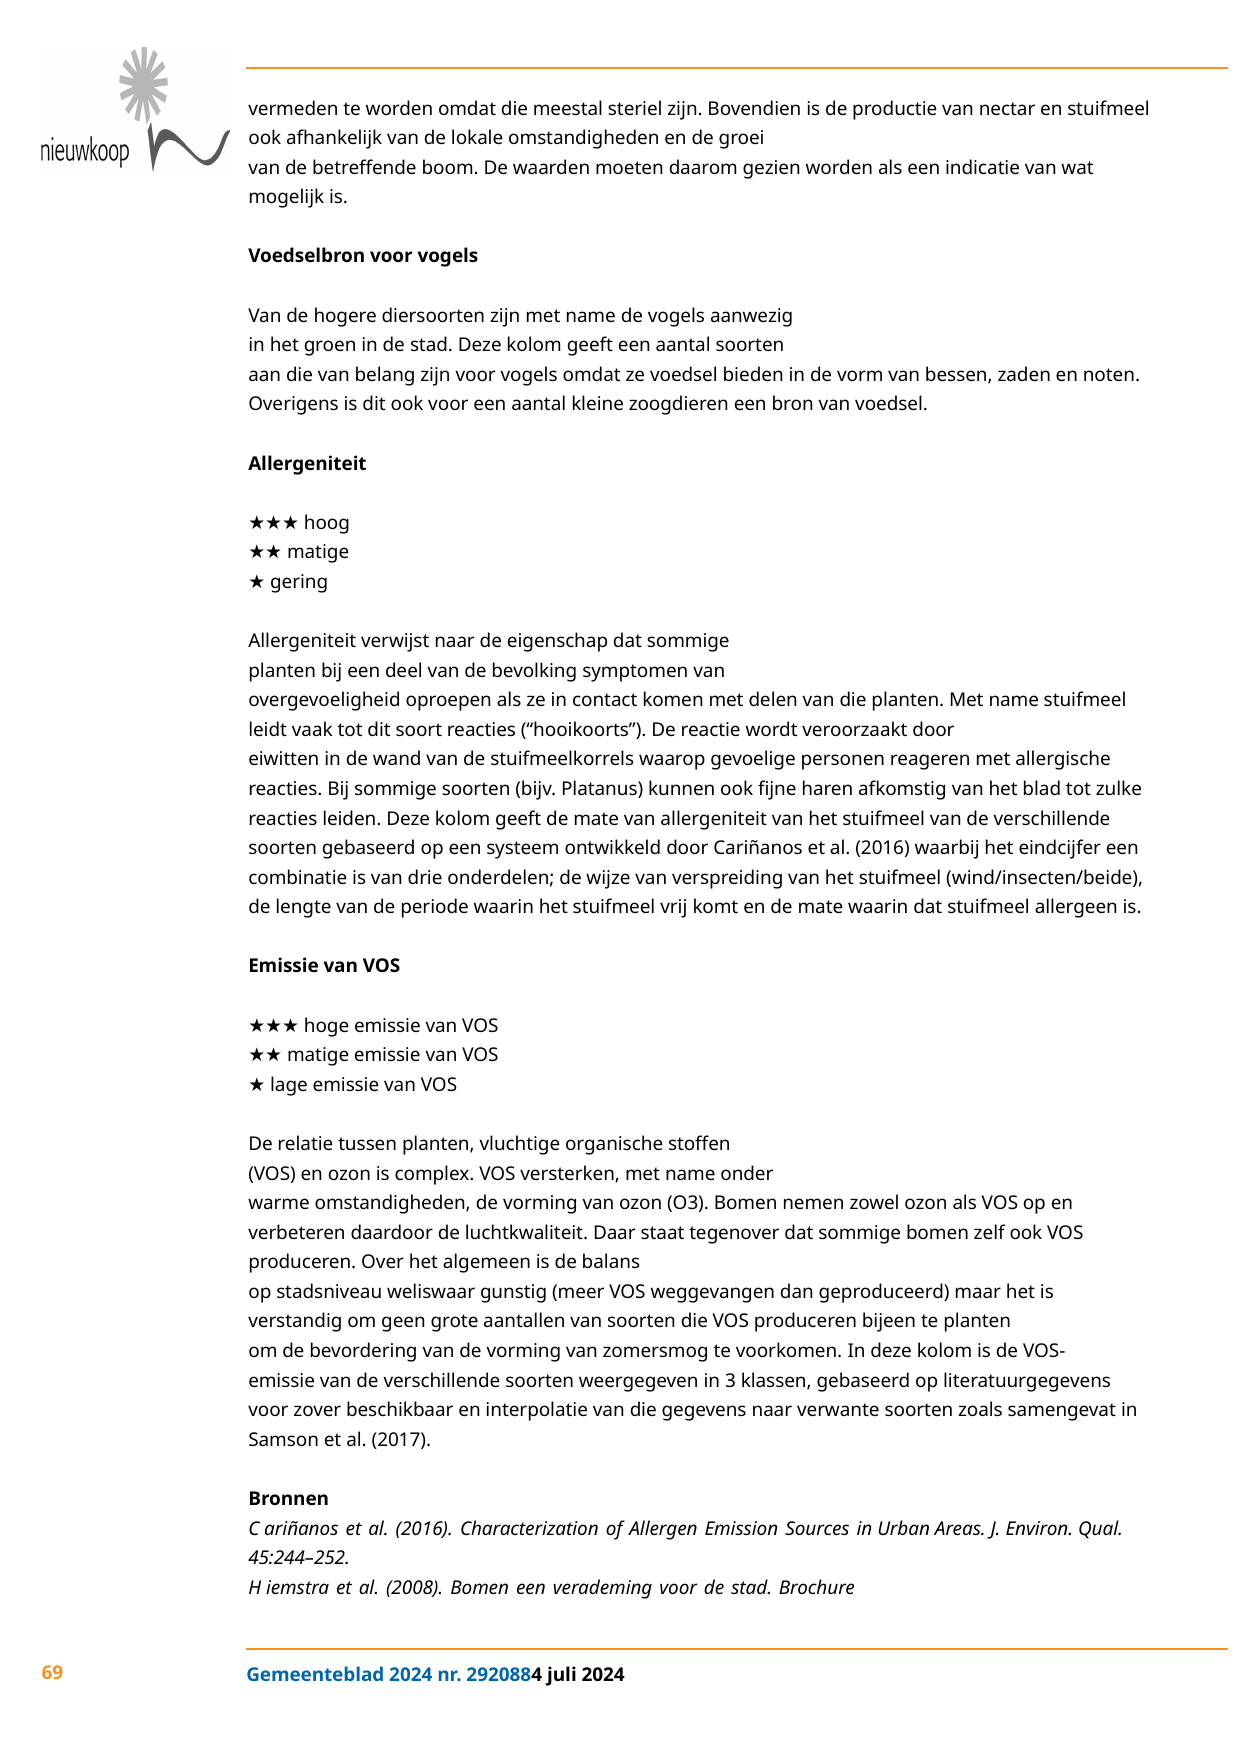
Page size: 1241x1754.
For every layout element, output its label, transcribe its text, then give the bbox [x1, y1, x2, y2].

picture [41, 47, 231, 172]
text ★★★ hoog [248, 509, 1152, 535]
text ★ lage emissie van VOS [248, 1071, 1152, 1097]
text vermeden te worden omdat die meestal steriel zijn. Bovendien is de productie van nectar en stuifmeel ook afhankelijk van de lokale omstandigheden en de groei van de betreffende boom. De waarden moeten daarom gezien worden als een indicatie van wat mogelijk is. [248, 95, 1152, 209]
text ★★ matige [248, 538, 1152, 564]
text ★★★ hoge emissie van VOS [248, 1012, 1152, 1038]
text ★★ matige emissie van VOS [248, 1041, 1152, 1067]
text C ariñanos et al. (2016). Characterization of Allergen Emission Sources in Urban Areas. J. Environ. Qual. 45:244–252. [248, 1515, 1152, 1570]
text Bronnen [248, 1485, 1152, 1511]
text Allergeniteit [248, 450, 1152, 476]
text H iemstra et al. (2008). Bomen een verademing voor de stad. Brochure [248, 1574, 1152, 1600]
text Voedselbron voor vogels [248, 243, 1152, 268]
text Allergeniteit verwijst naar de eigenschap dat sommige planten bij een deel van de bevolking symptomen van overgevoeligheid oproepen als ze in contact komen met delen van die planten. Met name stuifmeel leidt vaak tot dit soort reacties (“hooikoorts”). De reactie wordt veroorzaakt door eiwitten in de wand van de stuifmeelkorrels waarop gevoelige personen reageren met allergische reacties. Bij sommige soorten (bijv. Platanus) kunnen ook fijne haren afkomstig van het blad tot zulke reacties leiden. Deze kolom geeft de mate van allergeniteit van het stuifmeel van de verschillende soorten gebaseerd op een systeem ontwikkeld door Cariñanos et al. (2016) waarbij het eindcijfer een combinatie is van drie onderdelen; de wijze van verspreiding van het stuifmeel (wind/insecten/beide), de lengte van de periode waarin het stuifmeel vrij komt en de mate waarin dat stuifmeel allergeen is. [248, 627, 1152, 919]
text De relatie tussen planten, vluchtige organische stoffen (VOS) en ozon is complex. VOS versterken, met name onder warme omstandigheden, de vorming van ozon (O3). Bomen nemen zowel ozon als VOS op en verbeteren daardoor de luchtkwaliteit. Daar staat tegenover dat sommige bomen zelf ook VOS produceren. Over het algemeen is de balans op stadsniveau weliswaar gunstig (meer VOS weggevangen dan geproduceerd) maar het is verstandig om geen grote aantallen van soorten die VOS produceren bijeen te planten om de bevordering van de vorming van zomersmog te voorkomen. In deze kolom is de VOS-emissie van de verschillende soorten weergegeven in 3 klassen, gebaseerd op literatuurgegevens voor zover beschikbaar en interpolatie van die gegevens naar verwante soorten zoals samengevat in Samson et al. (2017). [248, 1130, 1152, 1452]
text Van de hogere diersoorten zijn met name de vogels aanwezig in het groen in de stad. Deze kolom geeft een aantal soorten aan die van belang zijn voor vogels omdat ze voedsel bieden in de vorm van bessen, zaden en noten. Overigens is dit ook voor een aantal kleine zoogdieren een bron van voedsel. [248, 302, 1152, 416]
text Emissie van VOS [248, 953, 1152, 978]
text ★ gering [248, 568, 1152, 594]
